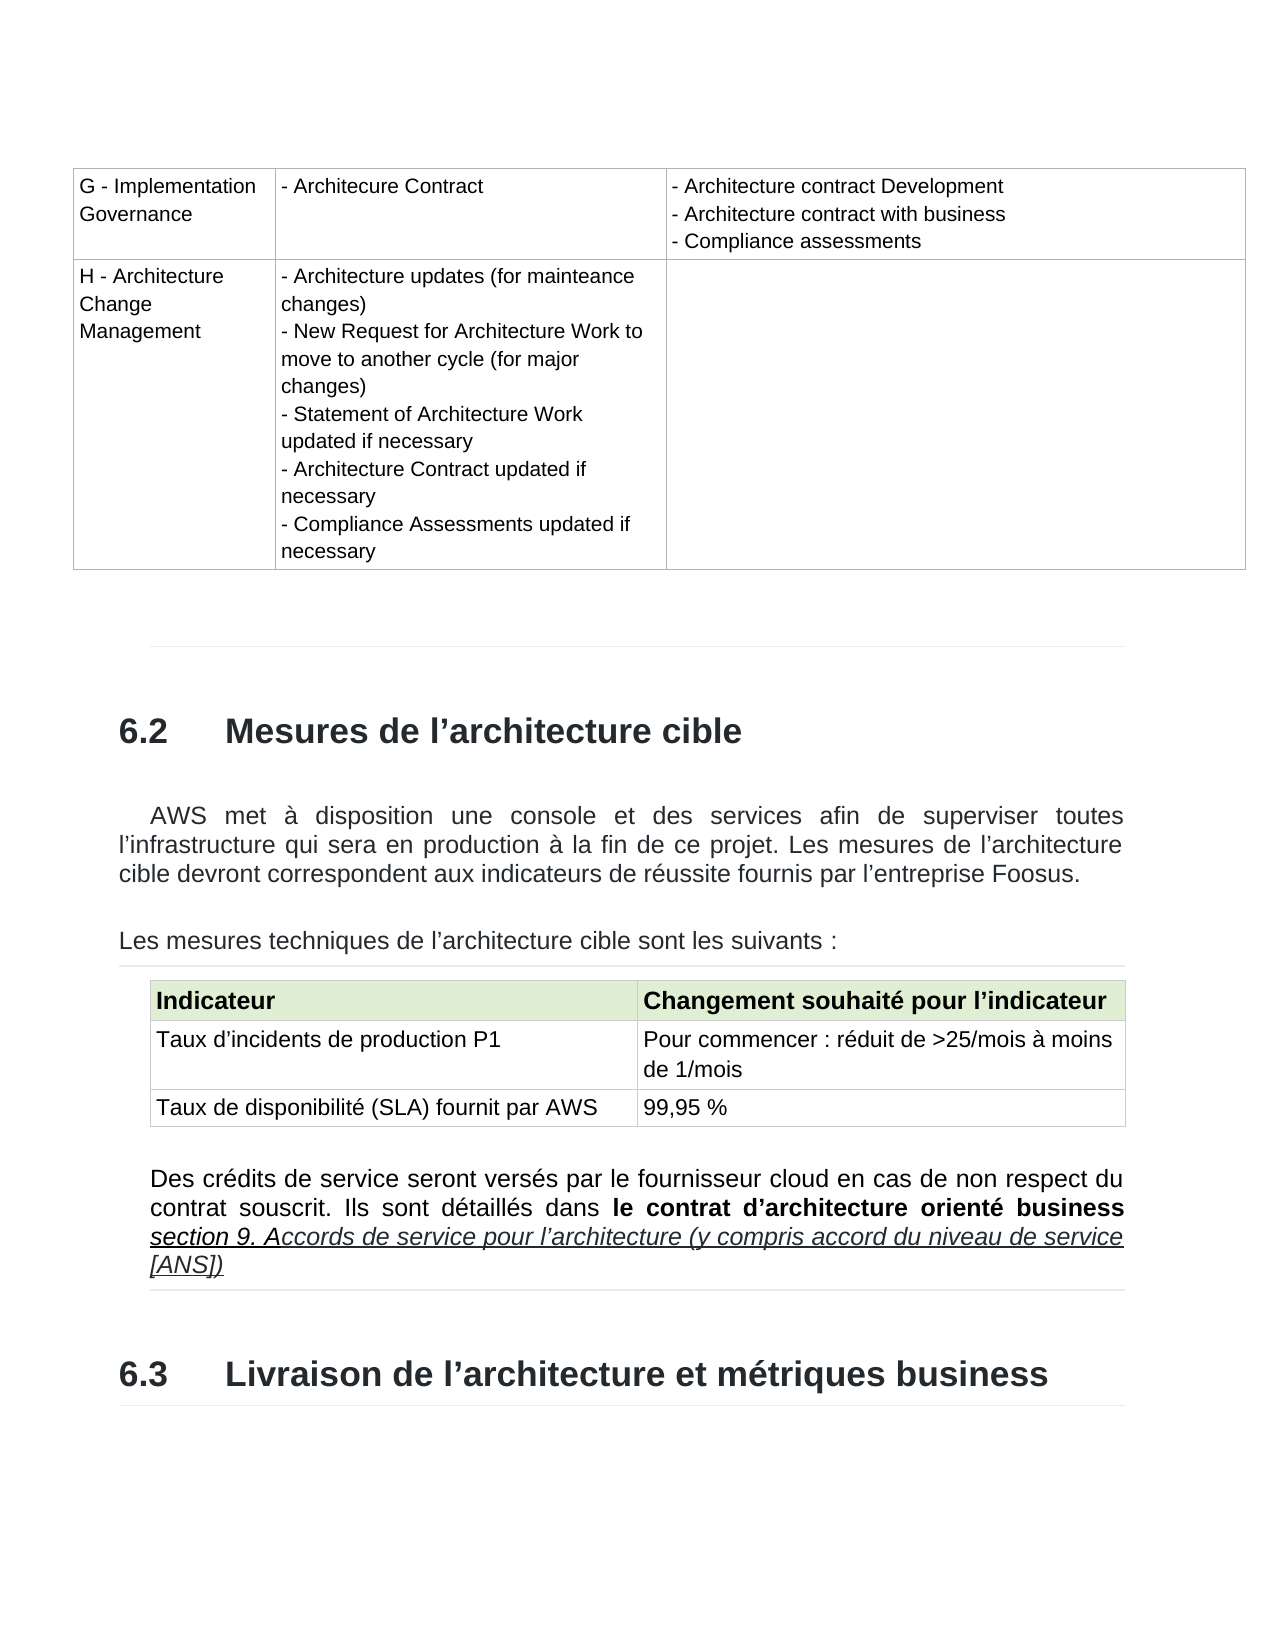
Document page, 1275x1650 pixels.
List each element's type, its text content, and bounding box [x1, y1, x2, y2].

text Des crédits de service seront versés par le fournisseur cloud en cas de non respect du contrat souscrit. Ils sont détaillés dans le contrat d’architecture orienté business section 9. Accords de service pour l’architecture (y compris accord du niveau de service [ANS]) [150, 1164, 1125, 1289]
text AWS met à disposition une console et des services afin de superviser toutes l’infrastructure qui sera en production à la fin de ce projet. Les mesures de l’architecture cible devront correspondent aux indicateurs de réussite fournis par l’entreprise Foosus. [119, 801, 1125, 887]
table_cell Pour commencer : réduit de >25/mois à moins de 1/mois [638, 1021, 1125, 1088]
table_cell G - Implementation Governance [74, 169, 275, 258]
table_cell - Architecture updates (for mainteance changes) - New Request for Architecture Work to move to another cycle (for major changes) - Statement of Architecture Work updated if necessary - Architecture Contract updated if necessary - Compliance Assessments updated if necessary [276, 260, 666, 569]
table_cell Taux d’incidents de production P1 [151, 1021, 637, 1088]
text Les mesures techniques de l’architecture cible sont les suivants : [119, 926, 1125, 965]
table_cell 99,95 % [638, 1090, 1125, 1126]
subtitle Livraison de l’architecture et métriques business [119, 1353, 1125, 1405]
table_header Changement souhaité pour l’indicateur [638, 981, 1125, 1020]
table_cell Taux de disponibilité (SLA) fournit par AWS [151, 1090, 637, 1126]
subtitle Mesures de l’architecture cible [119, 710, 1125, 751]
table_cell - Architecure Contract [276, 169, 666, 258]
table_cell - Architecture contract Development - Architecture contract with business - Compliance assessments [667, 169, 1245, 258]
table_cell [667, 260, 1245, 569]
table_header Indicateur [151, 981, 637, 1020]
table_cell H - Architecture Change Management [74, 260, 275, 569]
